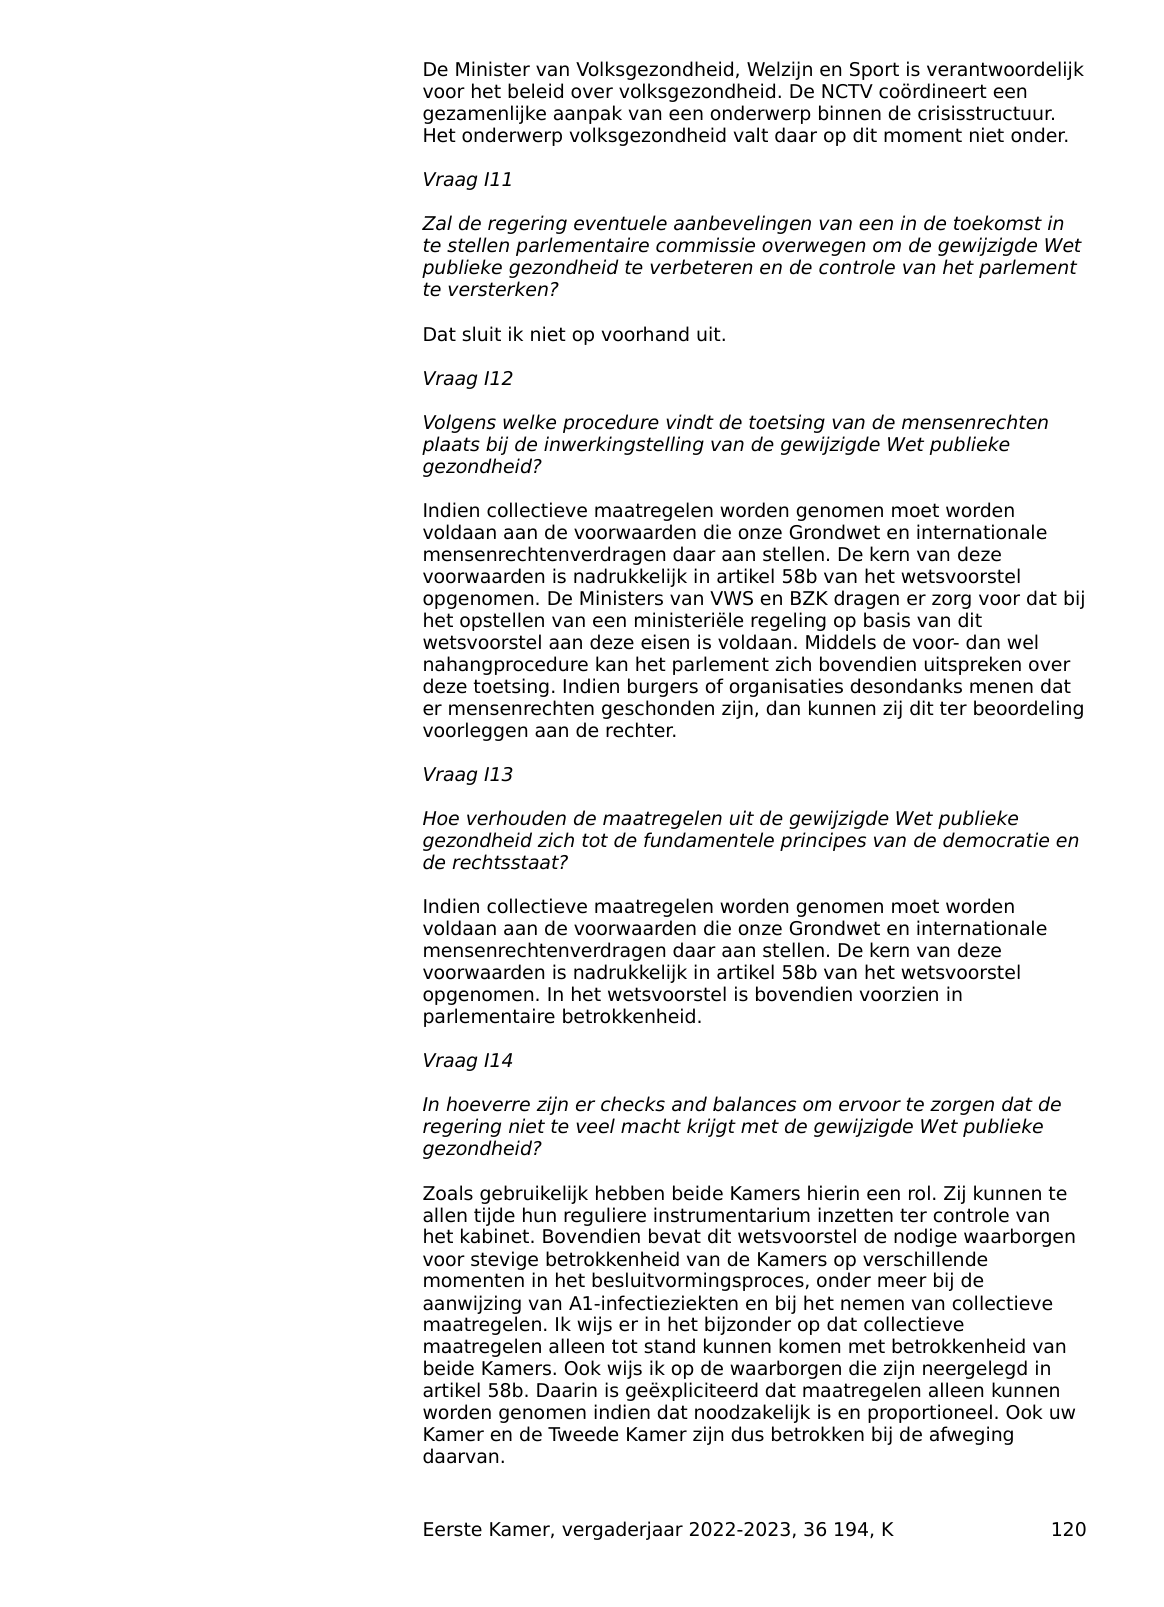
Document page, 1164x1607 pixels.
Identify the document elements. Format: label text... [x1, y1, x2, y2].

subtitle Vraag I12 [422, 368, 1087, 389]
text Indien collectieve maatregelen worden genomen moet worden voldaan aan de voorwaarden die onze Grondwet en internationale mensenrechtenverdragen daar aan stellen. De kern van deze voorwaarden is nadrukkelijk in artikel 58b van het wetsvoorstel opgenomen. De Ministers van VWS en BZK dragen er zorg voor dat bij het opstellen van een ministeriële regeling op basis van dit wetsvoorstel aan deze eisen is voldaan. Middels de voor- dan wel nahangprocedure kan het parlement zich bovendien uitspreken over deze toetsing. Indien burgers of organisaties desondanks menen dat er mensenrechten geschonden zijn, dan kunnen zij dit ter beoordeling voorleggen aan de rechter. [422, 500, 1087, 742]
text De Minister van Volksgezondheid, Welzijn en Sport is verantwoordelijk voor het beleid over volksgezondheid. De NCTV coördineert een gezamenlijke aanpak van een onderwerp binnen de crisisstructuur. Het onderwerp volksgezondheid valt daar op dit moment niet onder. [422, 59, 1087, 147]
text Volgens welke procedure vindt de toetsing van de mensenrechten plaats bij de inwerkingstelling van de gewijzigde Wet publieke gezondheid? [422, 412, 1087, 478]
text Hoe verhouden de maatregelen uit de gewijzigde Wet publieke gezondheid zich tot de fundamentele principes van de democratie en de rechtsstaat? [422, 808, 1087, 874]
text Zal de regering eventuele aanbevelingen van een in de toekomst in te stellen parlementaire commissie overwegen om de gewijzigde Wet publieke gezondheid te verbeteren en de controle van het parlement te versterken? [422, 213, 1087, 301]
text Dat sluit ik niet op voorhand uit. [422, 323, 1087, 345]
text Zoals gebruikelijk hebben beide Kamers hierin een rol. Zij kunnen te allen tijde hun reguliere instrumentarium inzetten ter controle van het kabinet. Bovendien bevat dit wetsvoorstel de nodige waarborgen voor stevige betrokkenheid van de Kamers op verschillende momenten in het besluitvormingsproces, onder meer bij de aanwijzing van A1-infectieziekten en bij het nemen van collectieve maatregelen. Ik wijs er in het bijzonder op dat collectieve maatregelen alleen tot stand kunnen komen met betrokkenheid van beide Kamers. Ook wijs ik op de waarborgen die zijn neergelegd in artikel 58b. Daarin is geëxpliciteerd dat maatregelen alleen kunnen worden genomen indien dat noodzakelijk is en proportioneel. Ook uw Kamer en de Tweede Kamer zijn dus betrokken bij de afweging daarvan. [422, 1182, 1087, 1468]
text In hoeverre zijn er checks and balances om ervoor te zorgen dat de regering niet te veel macht krijgt met de gewijzigde Wet publieke gezondheid? [422, 1094, 1087, 1160]
subtitle Vraag I13 [422, 764, 1087, 786]
text Indien collectieve maatregelen worden genomen moet worden voldaan aan de voorwaarden die onze Grondwet en internationale mensenrechtenverdragen daar aan stellen. De kern van deze voorwaarden is nadrukkelijk in artikel 58b van het wetsvoorstel opgenomen. In het wetsvoorstel is bovendien voorzien in parlementaire betrokkenheid. [422, 896, 1087, 1028]
subtitle Vraag I14 [422, 1050, 1087, 1072]
subtitle Vraag I11 [422, 169, 1087, 191]
